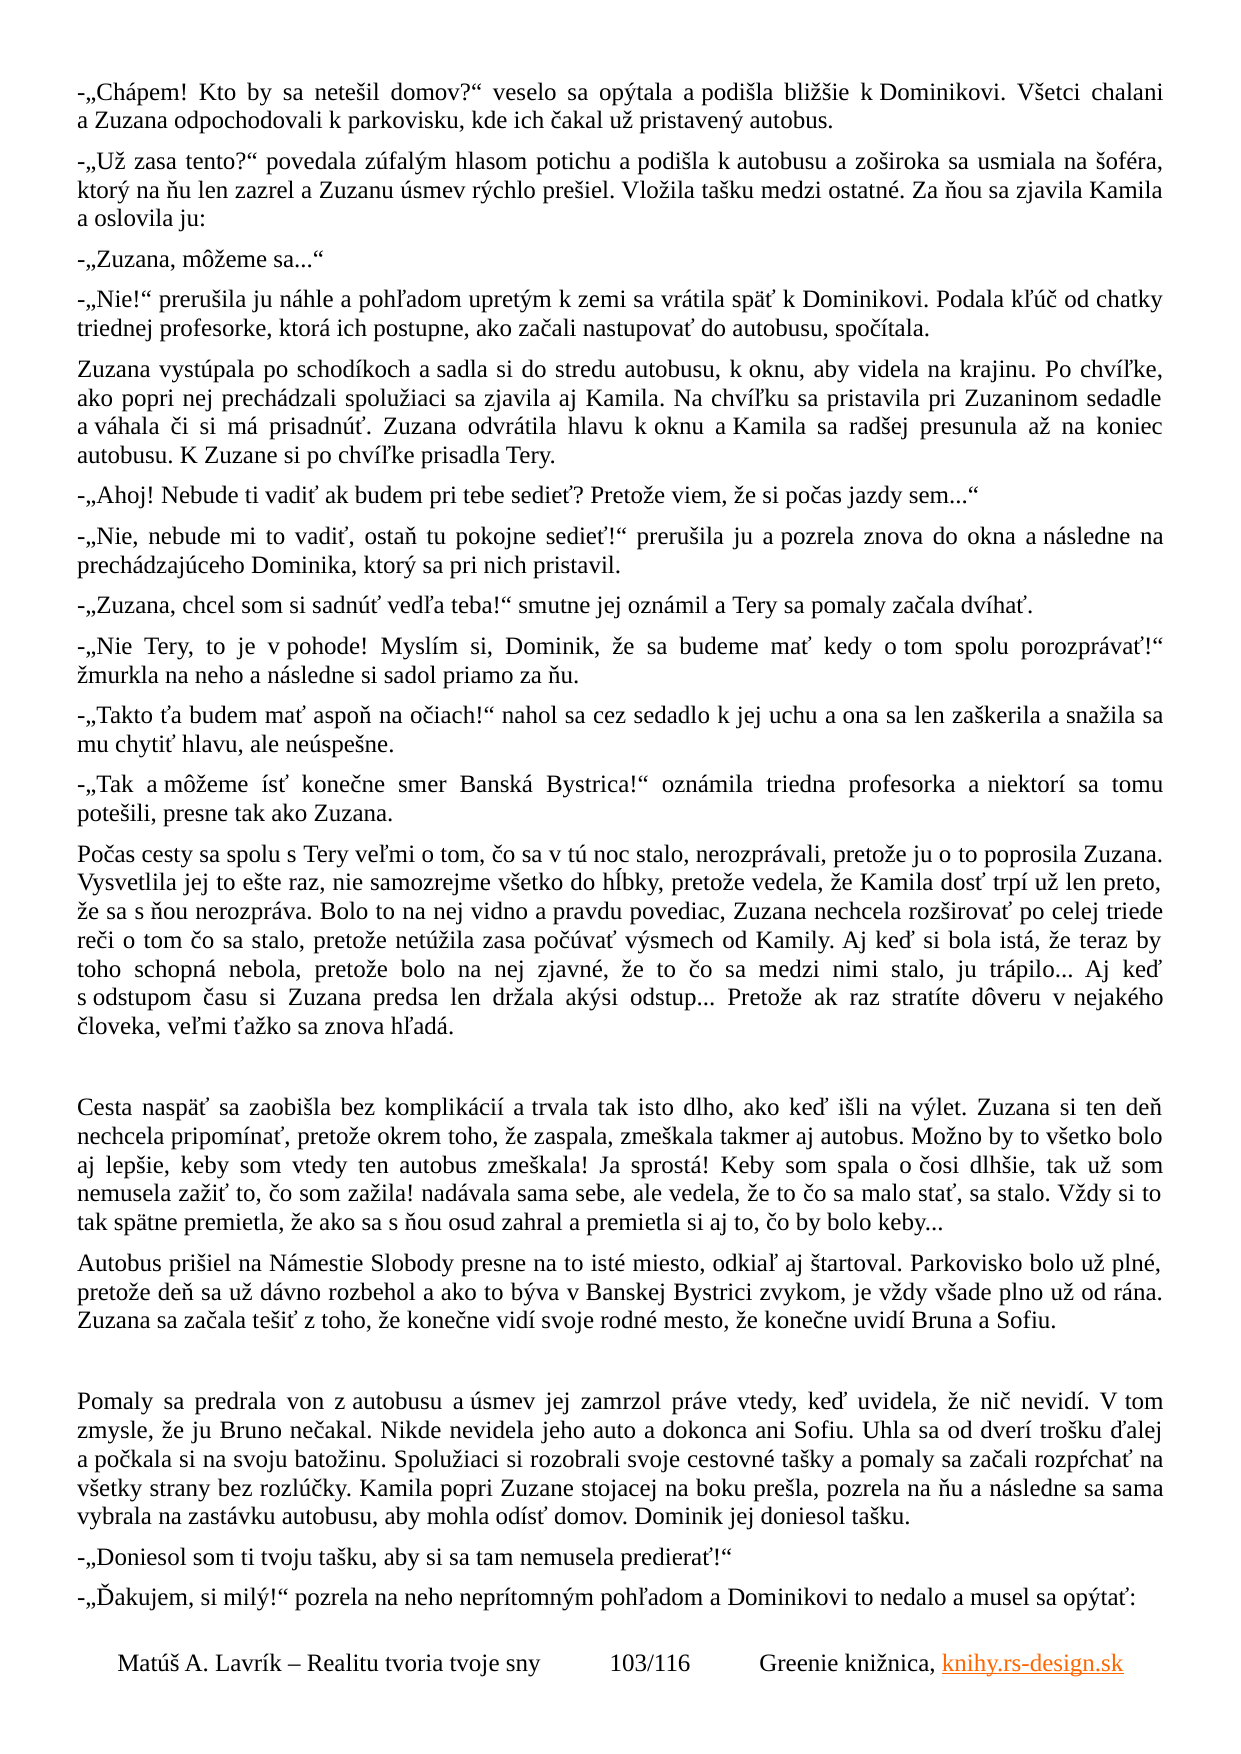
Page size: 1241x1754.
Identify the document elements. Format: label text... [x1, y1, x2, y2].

text -„Zuzana, chcel som si sadnúť vedľa teba!“ smutne jej oznámil a Tery sa pomaly začala dvíhať. [77, 590, 1163, 619]
text -„Nie!“ prerušila ju náhle a pohľadom upretým k zemi sa vrátila späť k Dominikovi. Podala kľúč od chatky triednej profesorke, ktorá ich postupne, ako začali nastupovať do autobusu, spočítala. [77, 284, 1163, 342]
text Počas cesty sa spolu s Tery veľmi o tom, čo sa v tú noc stalo, nerozprávali, pretože ju o to poprosila Zuzana. Vysvetlila jej to ešte raz, nie samozrejme všetko do hĺbky, pretože vedela, že Kamila dosť trpí už len preto, že sa s ňou nerozpráva. Bolo to na nej vidno a pravdu povediac, Zuzana nechcela rozširovať po celej triede reči o tom čo sa stalo, pretože netúžila zasa počúvať výsmech od Kamily. Aj keď si bola istá, že teraz by toho schopná nebola, pretože bolo na nej zjavné, že to čo sa medzi nimi stalo, ju trápilo... Aj keď s odstupom času si Zuzana predsa len držala akýsi odstup... Pretože ak raz stratíte dôveru v nejakého človeka, veľmi ťažko sa znova hľadá. [77, 839, 1163, 1040]
text -„Doniesol som ti tvoju tašku, aby si sa tam nemusela predierať!“ [77, 1542, 1163, 1571]
text -„Zuzana, môžeme sa...“ [77, 244, 1163, 273]
text -„Už zasa tento?“ povedala zúfalým hlasom potichu a podišla k autobusu a zoširoka sa usmiala na šoféra, ktorý na ňu len zazrel a Zuzanu úsmev rýchlo prešiel. Vložila tašku medzi ostatné. Za ňou sa zjavila Kamila a oslovila ju: [77, 146, 1163, 232]
text -„Chápem! Kto by sa netešil domov?“ veselo sa opýtala a podišla bližšie k Dominikovi. Všetci chalani a Zuzana odpochodovali k parkovisku, kde ich čakal už pristavený autobus. [77, 77, 1163, 134]
text -„Tak a môžeme ísť konečne smer Banská Bystrica!“ oznámila triedna profesorka a niektorí sa tomu potešili, presne tak ako Zuzana. [77, 769, 1163, 827]
text Zuzana vystúpala po schodíkoch a sadla si do stredu autobusu, k oknu, aby videla na krajinu. Po chvíľke, ako popri nej prechádzali spolužiaci sa zjavila aj Kamila. Na chvíľku sa pristavila pri Zuzaninom sedadle a váhala či si má prisadnúť. Zuzana odvrátila hlavu k oknu a Kamila sa radšej presunula až na koniec autobusu. K Zuzane si po chvíľke prisadla Tery. [77, 354, 1163, 469]
text Pomaly sa predrala von z autobusu a úsmev jej zamrzol práve vtedy, keď uvidela, že nič nevidí. V tom zmysle, že ju Bruno nečakal. Nikde nevidela jeho auto a dokonca ani Sofiu. Uhla sa od dverí trošku ďalej a počkala si na svoju batožinu. Spolužiaci si rozobrali svoje cestovné tašky a pomaly sa začali rozpŕchať na všetky strany bez rozlúčky. Kamila popri Zuzane stojacej na boku prešla, pozrela na ňu a následne sa sama vybrala na zastávku autobusu, aby mohla odísť domov. Dominik jej doniesol tašku. [77, 1386, 1163, 1530]
text -„Ďakujem, si milý!“ pozrela na neho neprítomným pohľadom a Dominikovi to nedalo a musel sa opýtať: [77, 1582, 1163, 1611]
text -„Nie Tery, to je v pohode! Myslím si, Dominik, že sa budeme mať kedy o tom spolu porozprávať!“ žmurkla na neho a následne si sadol priamo za ňu. [77, 631, 1163, 688]
text -„Takto ťa budem mať aspoň na očiach!“ nahol sa cez sedadlo k jej uchu a ona sa len zaškerila a snažila sa mu chytiť hlavu, ale neúspešne. [77, 700, 1163, 758]
text Autobus prišiel na Námestie Slobody presne na to isté miesto, odkiaľ aj štartoval. Parkovisko bolo už plné, pretože deň sa už dávno rozbehol a ako to býva v Banskej Bystrici zvykom, je vždy všade plno už od rána. Zuzana sa začala tešiť z toho, že konečne vidí svoje rodné mesto, že konečne uvidí Bruna a Sofiu. [77, 1248, 1163, 1334]
text -„Nie, nebude mi to vadiť, ostaň tu pokojne sedieť!“ prerušila ju a pozrela znova do okna a následne na prechádzajúceho Dominika, ktorý sa pri nich pristavil. [77, 521, 1163, 579]
text -„Ahoj! Nebude ti vadiť ak budem pri tebe sedieť? Pretože viem, že si počas jazdy sem...“ [77, 481, 1163, 509]
text Cesta naspäť sa zaobišla bez komplikácií a trvala tak isto dlho, ako keď išli na výlet. Zuzana si ten deň nechcela pripomínať, pretože okrem toho, že zaspala, zmeškala takmer aj autobus. Možno by to všetko bolo aj lepšie, keby som vtedy ten autobus zmeškala! Ja sprostá! Keby som spala o čosi dlhšie, tak už som nemusela zažiť to, čo som zažila! nadávala sama sebe, ale vedela, že to čo sa malo stať, sa stalo. Vždy si to tak spätne premietla, že ako sa s ňou osud zahral a premietla si aj to, čo by bolo keby... [77, 1092, 1163, 1236]
